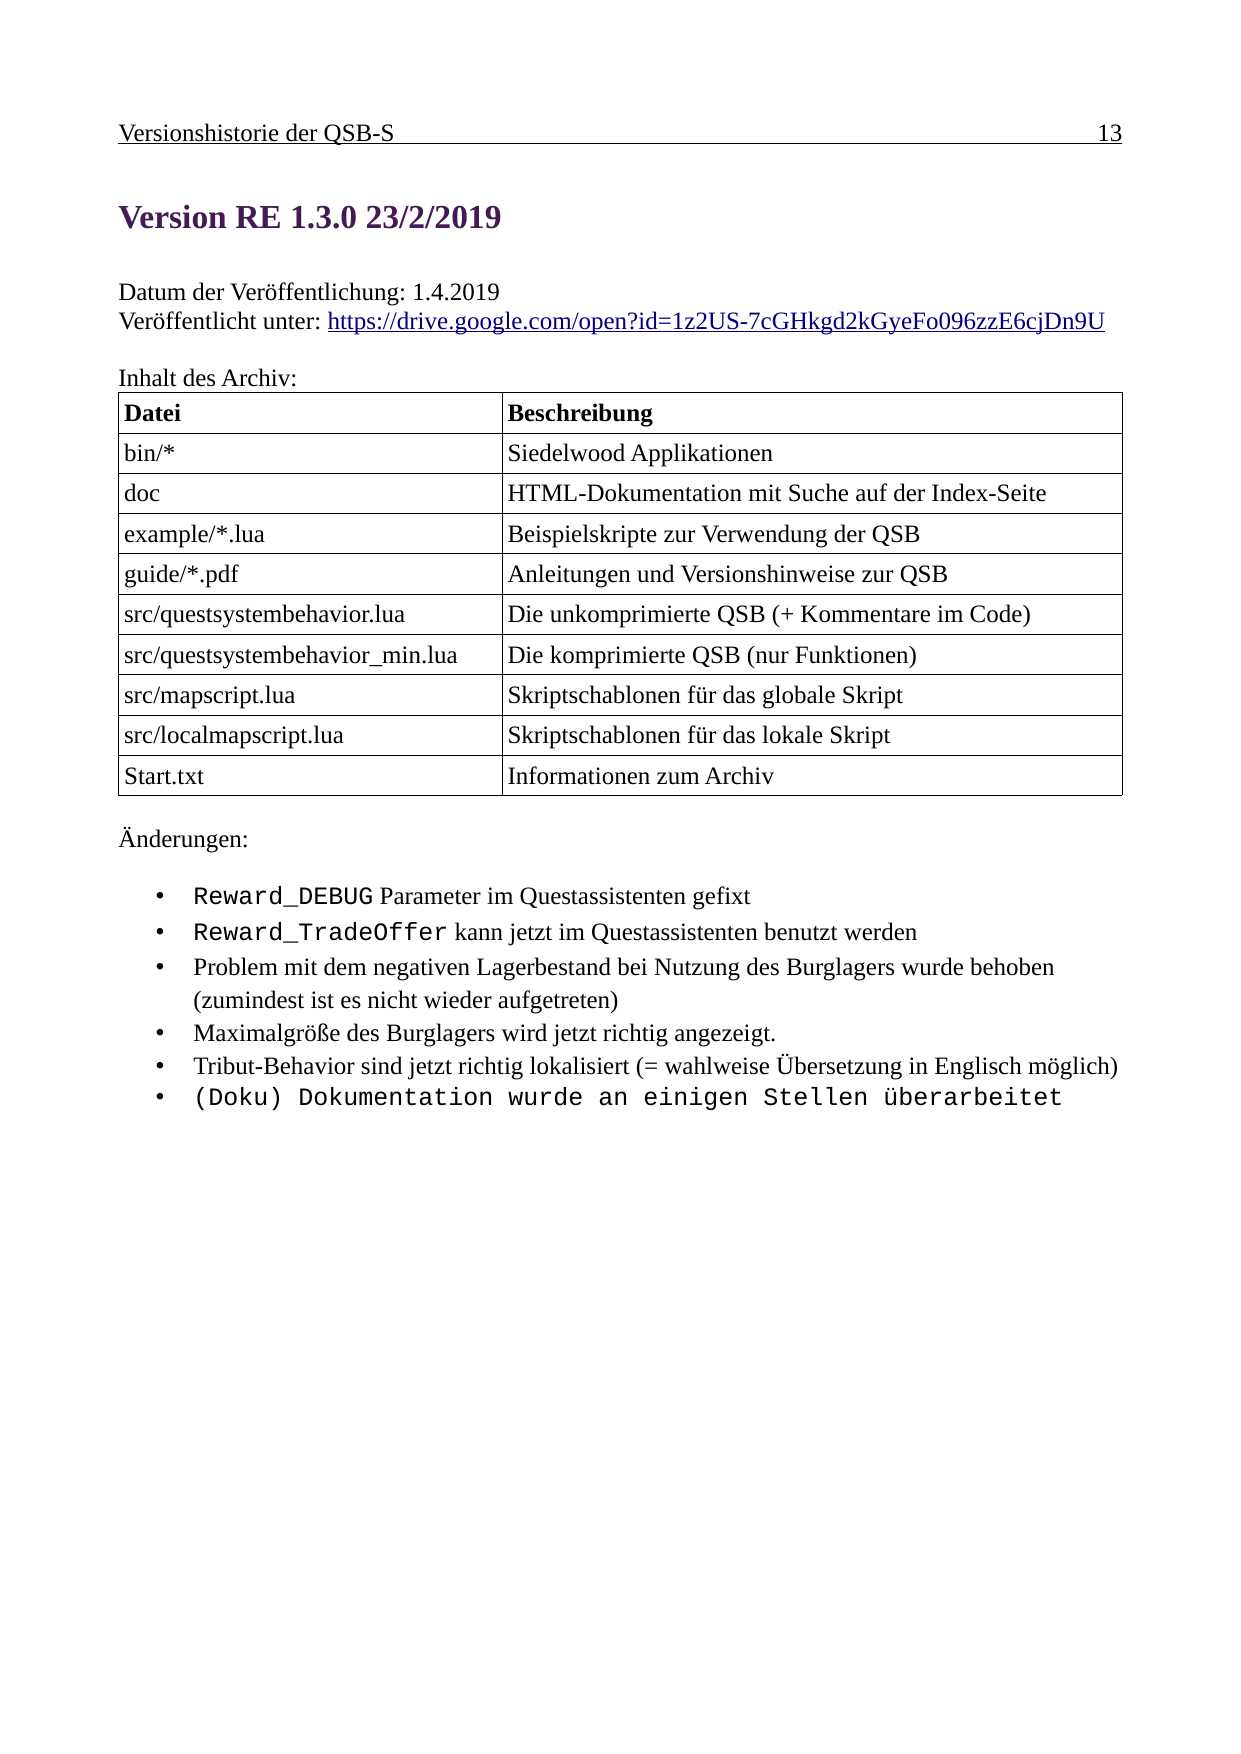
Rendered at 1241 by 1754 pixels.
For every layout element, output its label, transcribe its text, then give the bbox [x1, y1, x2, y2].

text Änderungen: [118, 824, 1122, 852]
subtitle Version RE 1.3.0 23/2/2019 [118, 197, 1122, 236]
list Problem mit dem negativen Lagerbestand bei Nutzung des Burglagers wurde behoben (zumindest ist es nicht wieder aufgetreten) [156, 952, 1122, 1014]
table_cell src/questsystembehavior_min.lua [119, 635, 502, 674]
table_cell example/*.lua [119, 514, 502, 553]
table_cell guide/*.pdf [119, 554, 502, 594]
table_cell bin/* [119, 434, 502, 473]
table_header Datei [119, 393, 502, 432]
list (Doku) Dokumentation wurde an einigen Stellen überarbeitet [156, 1084, 1122, 1112]
table_cell src/mapscript.lua [119, 675, 502, 714]
text Datum der Veröffentlichung: 1.4.2019 [118, 277, 1122, 306]
table_cell Beispielskripte zur Verwendung der QSB [503, 514, 1122, 553]
table_cell Skriptschablonen für das lokale Skript [503, 716, 1122, 755]
list Tribut-Behavior sind jetzt richtig lokalisiert (= wahlweise Übersetzung in Englisch möglich) [156, 1051, 1122, 1080]
table_cell Die unkomprimierte QSB (+ Kommentare im Code) [503, 595, 1122, 634]
table_header Beschreibung [503, 393, 1122, 432]
table_cell doc [119, 474, 502, 513]
table_cell Anleitungen und Versionshinweise zur QSB [503, 554, 1122, 594]
list Reward_TradeOffer kann jetzt im Questassistenten benutzt werden [156, 917, 1122, 947]
table_cell Start.txt [119, 756, 502, 795]
table_cell src/questsystembehavior.lua [119, 595, 502, 634]
table_cell Die komprimierte QSB (nur Funktionen) [503, 635, 1122, 674]
text Veröffentlicht unter: https://drive.google.com/open?id=1z2US-7cGHkgd2kGyeFo096zzE6cjDn9U [118, 306, 1122, 334]
table_cell HTML-Dokumentation mit Suche auf der Index-Seite [503, 474, 1122, 513]
text Inhalt des Archiv: [118, 363, 1122, 392]
table_cell Skriptschablonen für das globale Skript [503, 675, 1122, 714]
table_cell Siedelwood Applikationen [503, 434, 1122, 473]
list Reward_DEBUG Parameter im Questassistenten gefixt [156, 881, 1122, 912]
table_cell Informationen zum Archiv [503, 756, 1122, 795]
table_cell src/localmapscript.lua [119, 716, 502, 755]
list Maximalgröße des Burglagers wird jetzt richtig angezeigt. [156, 1018, 1122, 1047]
